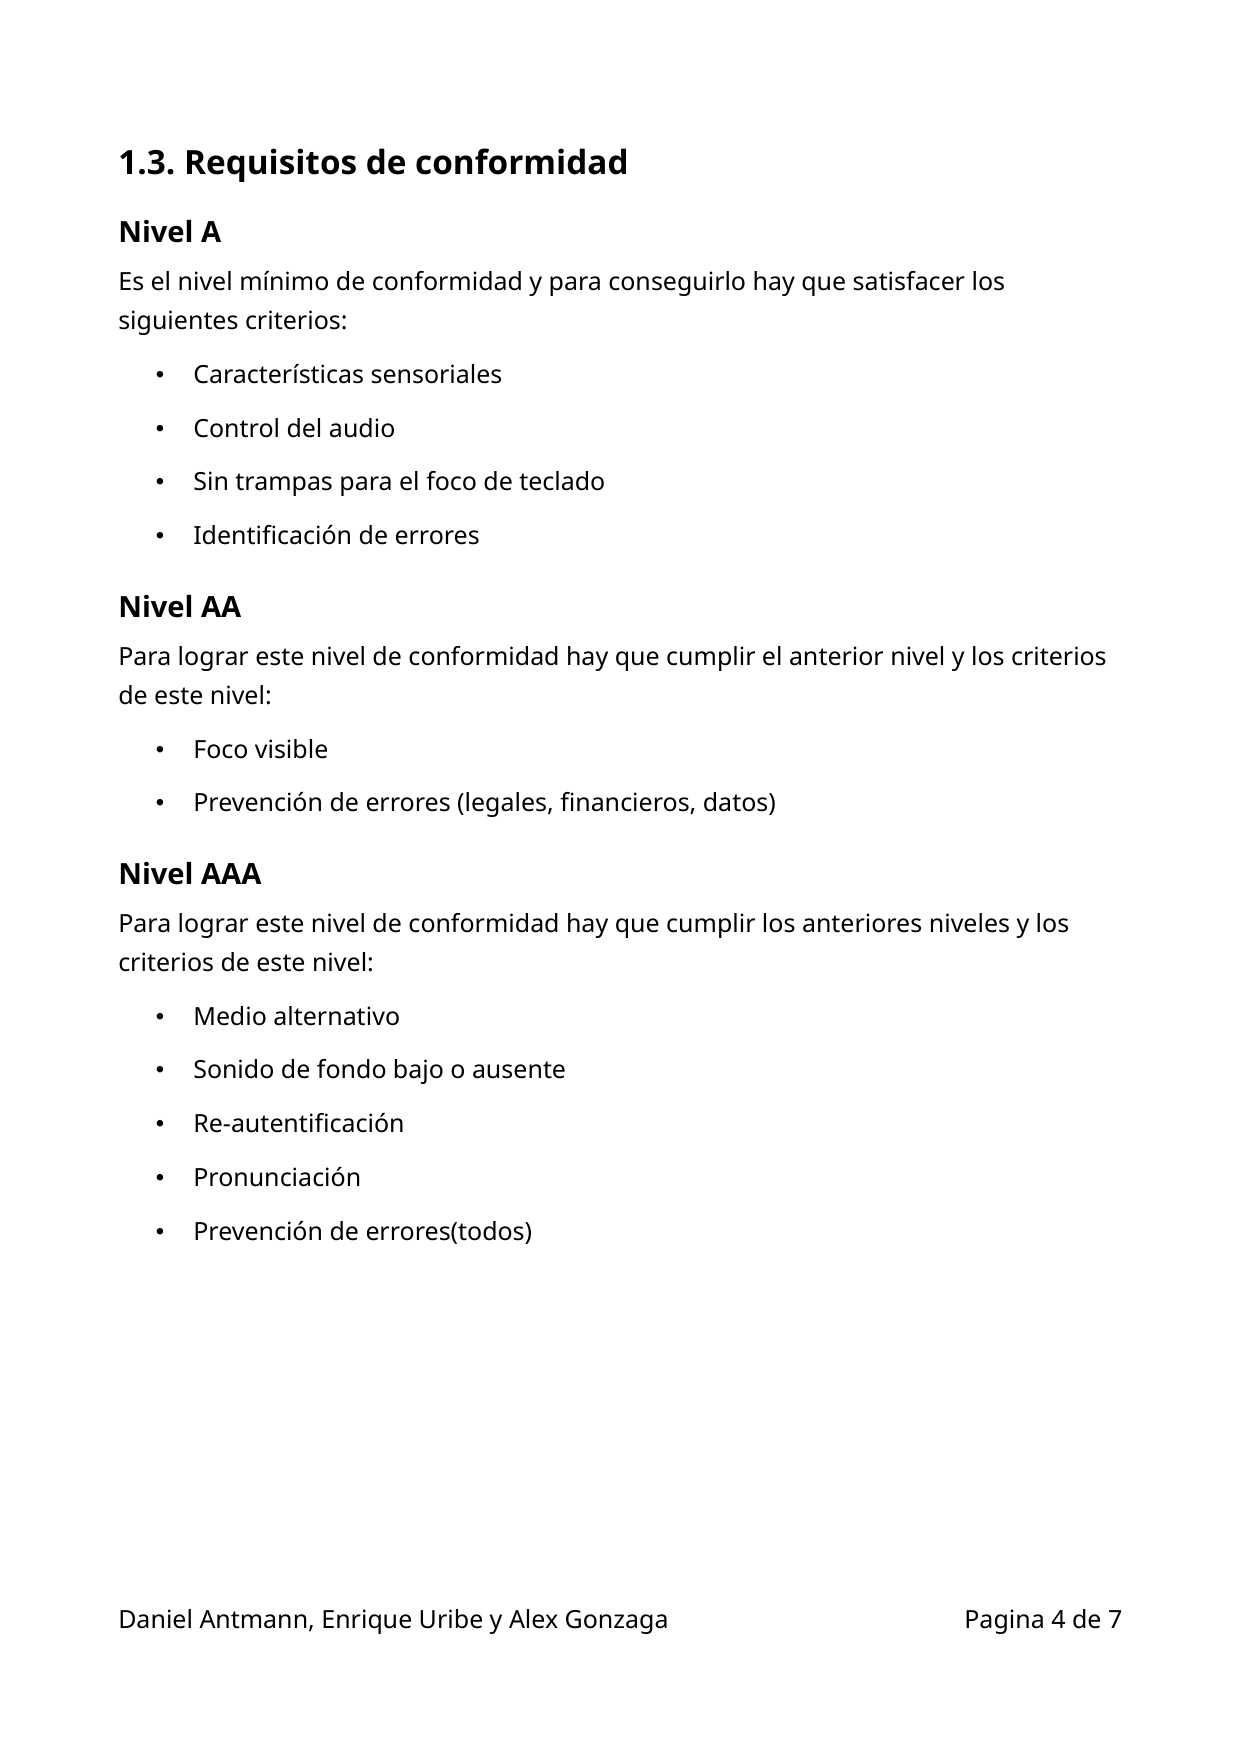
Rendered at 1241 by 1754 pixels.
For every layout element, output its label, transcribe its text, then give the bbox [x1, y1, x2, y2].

list Prevención de errores (legales, financieros, datos) [156, 785, 1122, 819]
list Sin trampas para el foco de teclado [156, 464, 1122, 498]
text Para lograr este nivel de conformidad hay que cumplir el anterior nivel y los criterios de este nivel: [118, 638, 1122, 712]
list Sonido de fondo bajo o ausente [156, 1052, 1122, 1086]
list Foco visible [156, 731, 1122, 765]
text Es el nivel mínimo de conformidad y para conseguirlo hay que satisfacer los siguientes criterios: [118, 264, 1122, 337]
list Re-autentificación [156, 1106, 1122, 1140]
subtitle 1.3. Requisitos de conformidad [118, 139, 1122, 184]
subtitle Nivel A [118, 211, 1122, 251]
list Prevención de errores(todos) [156, 1213, 1122, 1247]
list Medio alternativo [156, 998, 1122, 1032]
list Identificación de errores [156, 518, 1122, 552]
list Características sensoriales [156, 357, 1122, 391]
subtitle Nivel AAA [118, 853, 1122, 893]
list Pronunciación [156, 1160, 1122, 1194]
text Para lograr este nivel de conformidad hay que cumplir los anteriores niveles y los criterios de este nivel: [118, 906, 1122, 979]
list Control del audio [156, 410, 1122, 444]
subtitle Nivel AA [118, 586, 1122, 626]
